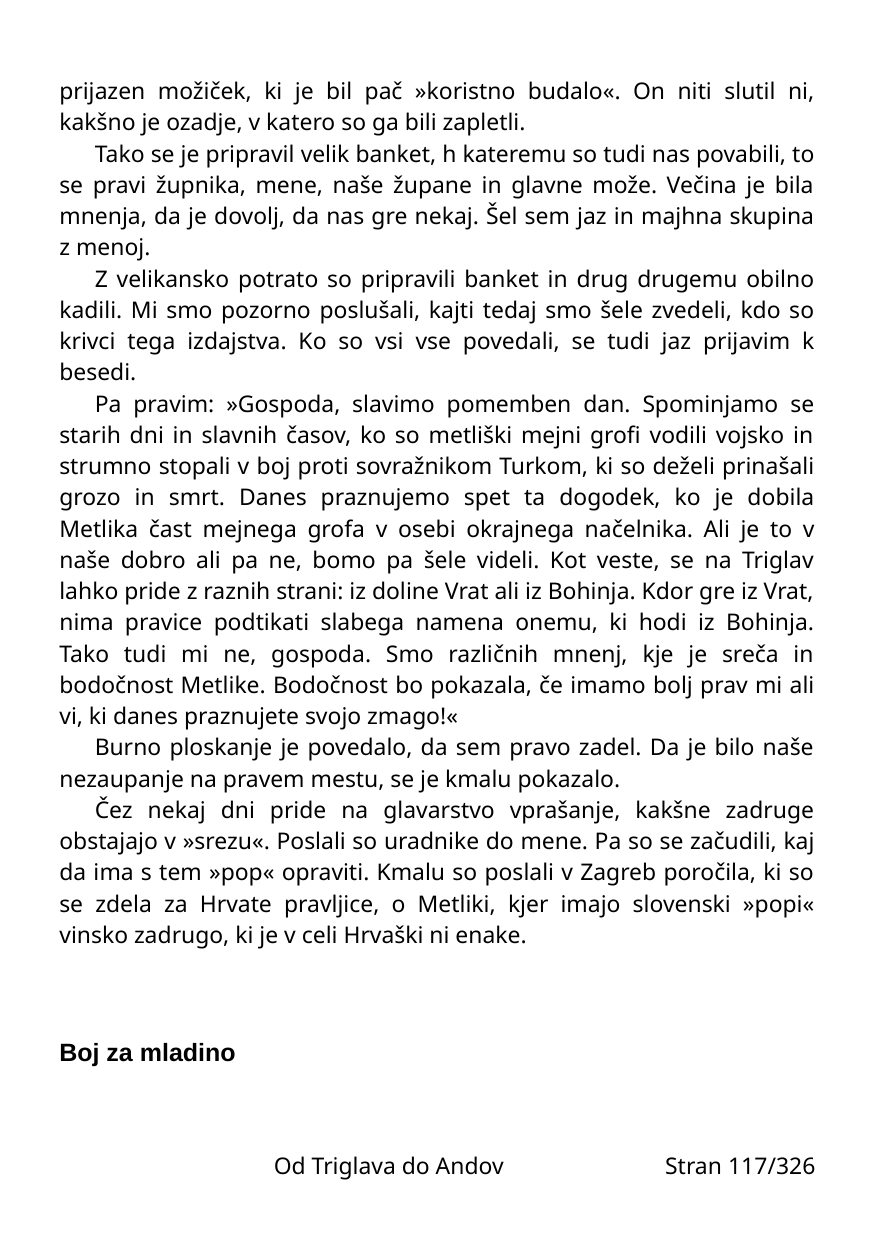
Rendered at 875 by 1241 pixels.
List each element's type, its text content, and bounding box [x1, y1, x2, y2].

subtitle Boj za mladino [59, 1037, 815, 1066]
text Tako se je pripravil velik banket, h kateremu so tudi nas povabili, to se pravi župnika, mene, naše župane in glavne može. Večina je bila mnenja, da je dovolj, da nas gre nekaj. Šel sem jaz in majhna skupina z menoj. [59, 137, 815, 262]
text Pa pravim: »Gospoda, slavimo pomemben dan. Spominjamo se starih dni in slavnih časov, ko so metliški mejni grofi vodili vojsko in strumno stopali v boj proti sovražnikom Turkom, ki so deželi prinašali grozo in smrt. Danes praznujemo spet ta dogodek, ko je dobila Metlika čast mejnega grofa v osebi okrajnega načelnika. Ali je to v naše dobro ali pa ne, bomo pa šele videli. Kot veste, se na Triglav lahko pride z raznih strani: iz doline Vrat ali iz Bohinja. Kdor gre iz Vrat, nima pravice podtikati slabega namena onemu, ki hodi iz Bohinja. Tako tudi mi ne, gospoda. Smo različnih mnenj, kje je sreča in bodočnost Metlike. Bodočnost bo pokazala, če imamo bolj prav mi ali vi, ki danes praznujete svojo zmago!« [59, 387, 815, 731]
text Čez nekaj dni pride na glavarstvo vprašanje, kakšne zadruge obstajajo v »srezu«. Poslali so uradnike do mene. Pa so se začudili, kaj da ima s tem »pop« opraviti. Kmalu so poslali v Zagreb poročila, ki so se zdela za Hrvate pravljice, o Metliki, kjer imajo slovenski »popi« vinsko zadrugo, ki je v celi Hrvaški ni enake. [59, 794, 815, 950]
text Z velikansko potrato so pripravili banket in drug drugemu obilno kadili. Mi smo pozorno poslušali, kajti tedaj smo šele zvedeli, kdo so krivci tega izdajstva. Ko so vsi vse povedali, se tudi jaz prijavim k besedi. [59, 262, 815, 387]
text prijazen možiček, ki je bil pač »koristno budalo«. On niti slutil ni, kakšno je ozadje, v katero so ga bili zapletli. [59, 75, 815, 137]
text Burno ploskanje je povedalo, da sem pravo zadel. Da je bilo naše nezaupanje na pravem mestu, se je kmalu pokazalo. [59, 731, 815, 794]
